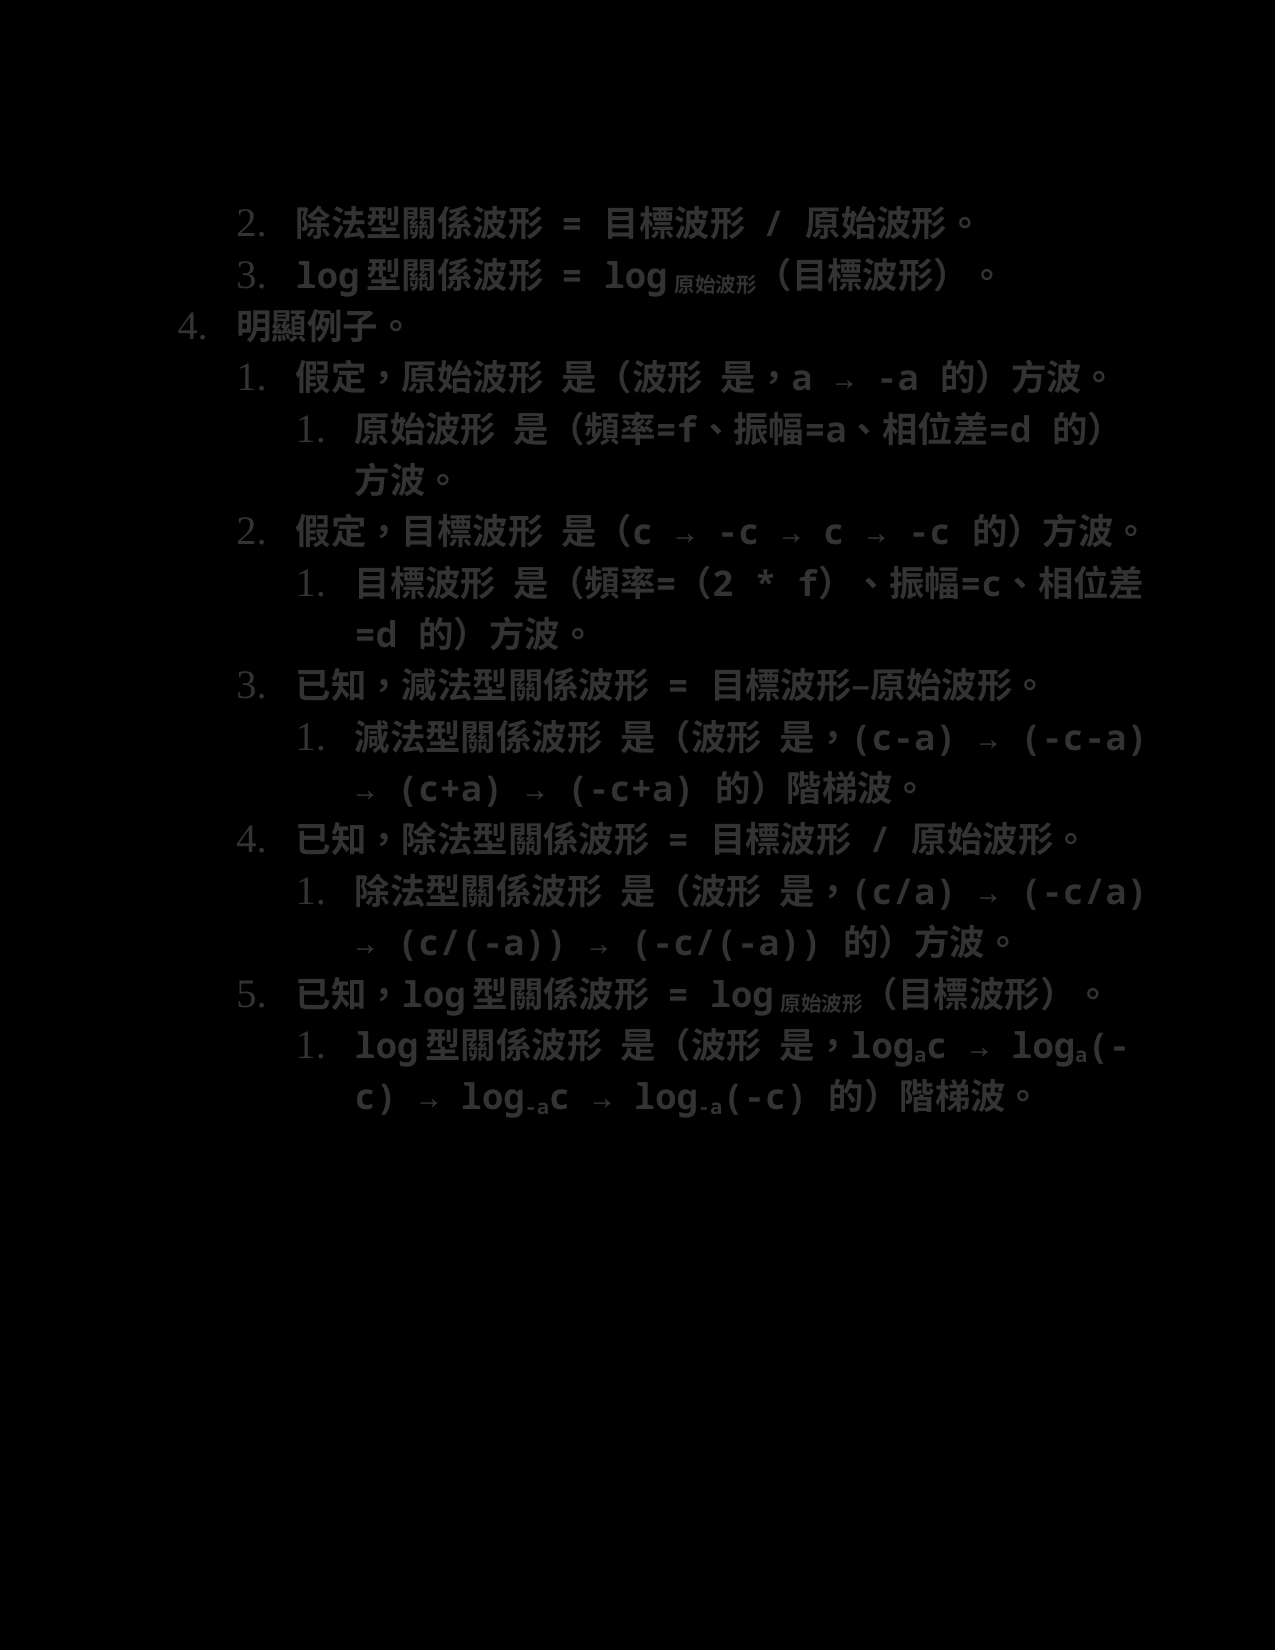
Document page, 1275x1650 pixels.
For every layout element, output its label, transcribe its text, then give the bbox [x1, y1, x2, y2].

list 除法型關係波形 = 目標波形 / 原始波形。 [236, 196, 1157, 247]
list 假定，原始波形 是（波形 是，a → -a 的）方波。 [236, 350, 1157, 401]
list 原始波形 是（頻率=f、振幅=a、相位差=d 的）方波。 [295, 401, 1157, 504]
list 目標波形 是（頻率=（2 * f）、振幅=c、相位差=d 的）方波。 [295, 555, 1157, 658]
list log型關係波形 是（波形 是，logac → loga(-c) → log-ac → log-a(-c) 的）階梯波。 [295, 1017, 1157, 1120]
list 已知，log型關係波形 = log原始波形（目標波形）。 [236, 966, 1157, 1017]
list 已知，除法型關係波形 = 目標波形 / 原始波形。 [236, 812, 1157, 863]
list 假定，目標波形 是（c → -c → c → -c 的）方波。 [236, 504, 1157, 555]
list log型關係波形 = log原始波形（目標波形）。 [236, 247, 1157, 298]
list 減法型關係波形 是（波形 是，(c-a) → (-c-a) → (c+a) → (-c+a) 的）階梯波。 [295, 709, 1157, 812]
list 除法型關係波形 是（波形 是，(c/a) → (-c/a) → (c/(-a)) → (-c/(-a)) 的）方波。 [295, 863, 1157, 966]
list 已知，減法型關係波形 = 目標波形–原始波形。 [236, 658, 1157, 709]
list 明顯例子。 [177, 298, 1157, 350]
